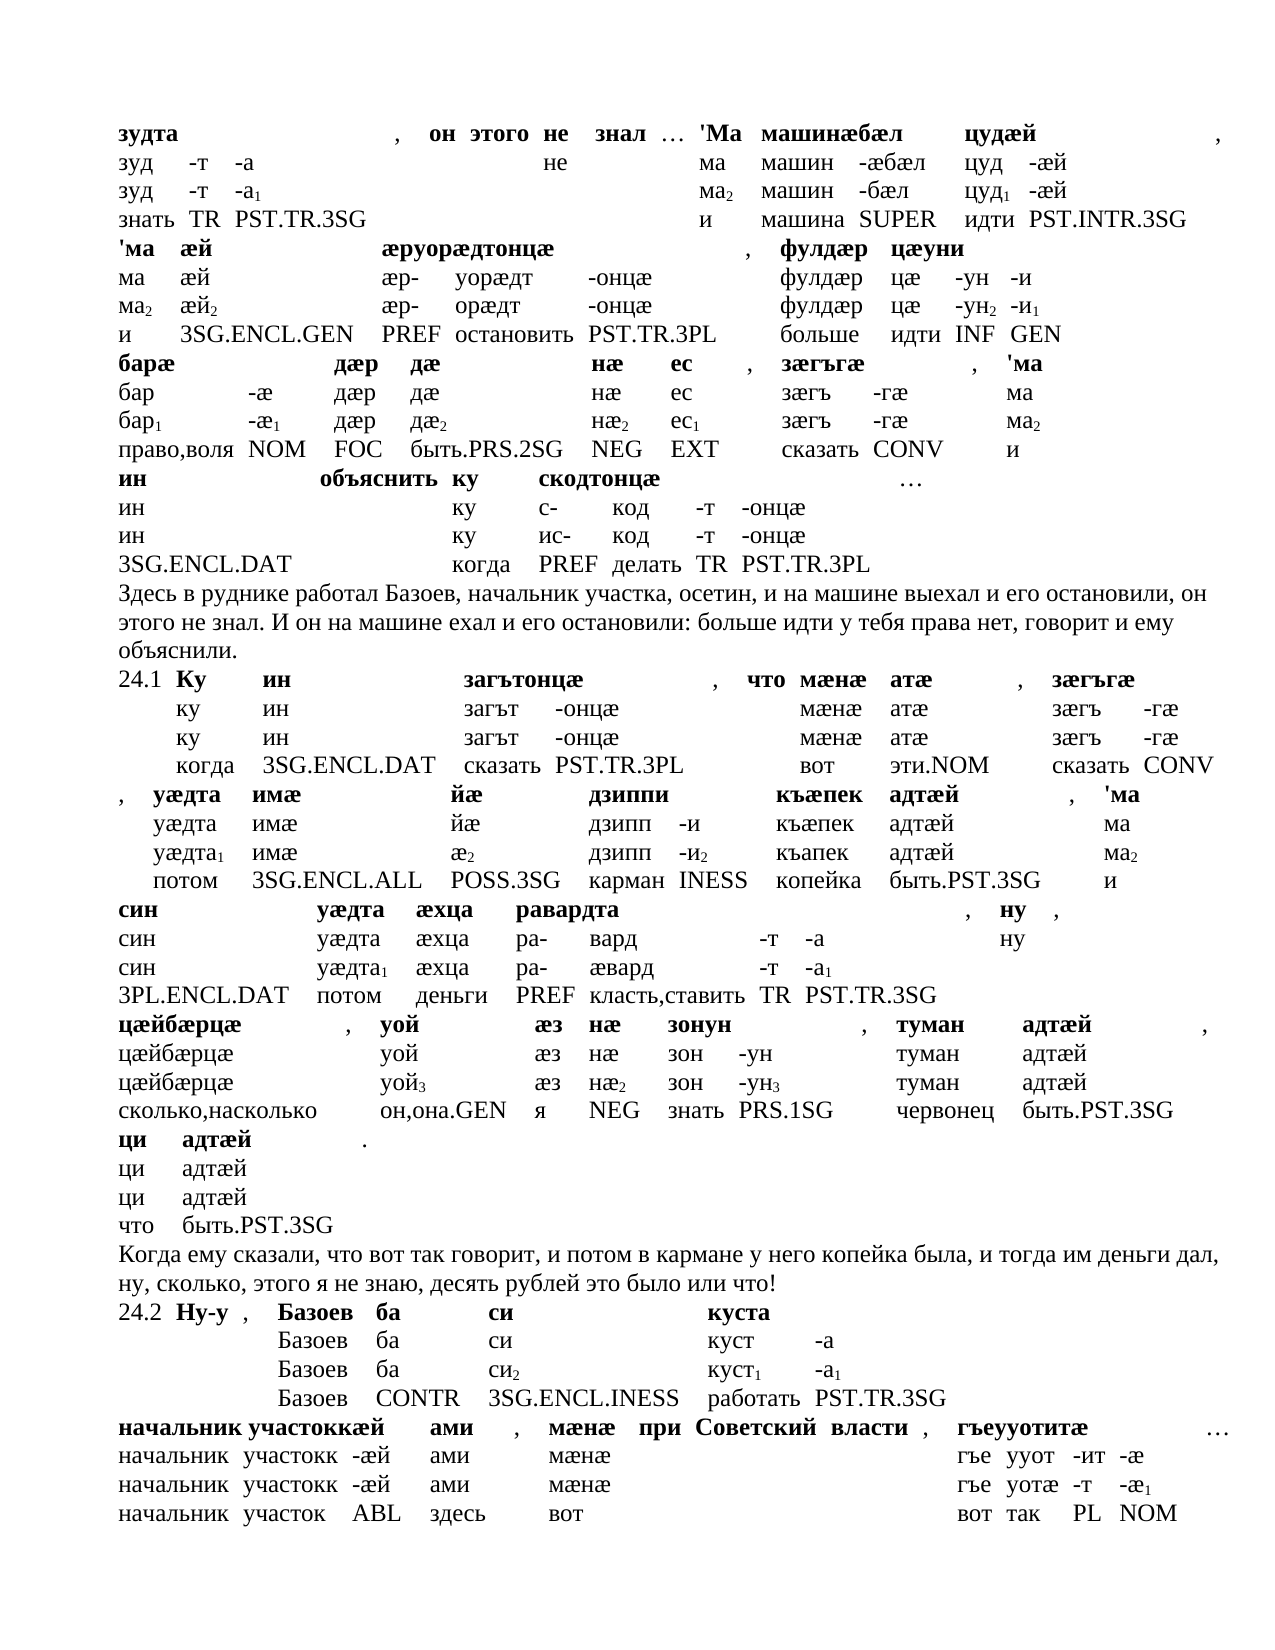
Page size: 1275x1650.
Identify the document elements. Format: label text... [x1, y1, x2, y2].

text , [965, 894, 986, 923]
text и [118, 319, 152, 348]
text -и [1010, 262, 1062, 291]
text мæнæ [799, 722, 862, 751]
text æхца [416, 952, 488, 981]
text зæгъ [1052, 722, 1129, 751]
text -а [234, 147, 367, 176]
text ес [670, 348, 733, 377]
text равардта [516, 894, 951, 923]
text что [747, 664, 786, 693]
text -гæ [1143, 722, 1214, 751]
text ин [262, 722, 436, 751]
text барæ [118, 348, 320, 377]
text сказать [781, 434, 859, 463]
text сколько,насколько [118, 1096, 317, 1124]
text не [543, 147, 568, 176]
text загът [463, 693, 541, 722]
text код [612, 492, 682, 521]
text -æ1 [248, 406, 306, 434]
text PST.TR.3SG [805, 981, 937, 1009]
text когда [176, 751, 234, 779]
text эти.NOM [890, 751, 989, 779]
text ку [176, 693, 234, 722]
text GEN [1010, 319, 1062, 348]
text FOC [334, 434, 383, 463]
text идти [964, 204, 1015, 233]
text и [1006, 434, 1041, 463]
text PREF [381, 319, 441, 348]
text , [747, 348, 768, 377]
text -æ1 [1119, 1469, 1177, 1498]
text æй2 [180, 291, 354, 319]
text быть.PST.3SG [889, 866, 1041, 894]
text начальник [118, 1469, 229, 1498]
text и [699, 204, 733, 233]
text зон [668, 1038, 724, 1067]
text с- [538, 492, 598, 521]
text , [712, 664, 733, 693]
text фулдæр [780, 291, 863, 319]
text PRS.1SG [738, 1096, 833, 1124]
text мæнæ [799, 693, 862, 722]
text , [861, 1009, 882, 1038]
text -а [814, 1326, 947, 1354]
text NEG [589, 1096, 640, 1124]
text атæ [890, 664, 1003, 693]
text фулдæр [780, 233, 877, 262]
text -онцæ [741, 521, 871, 549]
text Базоев [277, 1297, 362, 1326]
text Советский [695, 1412, 817, 1441]
text ку [452, 463, 524, 492]
text æр- [381, 262, 441, 291]
text -т [1073, 1469, 1105, 1498]
text æвард [589, 952, 745, 981]
text нæ [591, 377, 643, 406]
text адтæй [182, 1153, 334, 1182]
text цæ [891, 291, 941, 319]
text -онцæ [741, 492, 871, 521]
text си [488, 1297, 694, 1326]
text зæгъ [781, 406, 859, 434]
text ба [376, 1326, 460, 1354]
text начальник [118, 1441, 229, 1469]
text гъе [957, 1469, 992, 1498]
text копейка [776, 866, 862, 894]
text червонец [896, 1096, 994, 1124]
text -а1 [805, 952, 937, 981]
text NOM [1119, 1498, 1177, 1527]
text зæгъгæ [781, 348, 958, 377]
text цæйбæрцæ [118, 1067, 317, 1096]
text этого [470, 118, 529, 147]
text быть.PST.3SG [1022, 1096, 1174, 1124]
text ин [262, 693, 436, 722]
text -ун [738, 1038, 833, 1067]
text -онцæ [555, 722, 684, 751]
text , [118, 779, 139, 808]
text -онцæ [555, 693, 684, 722]
text -бæл [859, 176, 937, 204]
text быть.PRS.2SG [410, 434, 564, 463]
text адтæй [1022, 1067, 1174, 1096]
text PST.TR.3SG [814, 1383, 947, 1412]
text INESS [678, 866, 748, 894]
text PST.INTR.3SG [1028, 204, 1187, 233]
text æруорæдтонцæ [381, 233, 731, 262]
text ами [429, 1412, 500, 1441]
text цудæй [964, 118, 1201, 147]
text дæ [410, 377, 564, 406]
text … [1205, 1412, 1230, 1441]
text больше [780, 319, 863, 348]
text -гæ [873, 377, 944, 406]
text Базоев [277, 1354, 348, 1383]
text дæр [334, 348, 396, 377]
text куст1 [707, 1354, 801, 1383]
text нæ2 [589, 1067, 640, 1096]
text TR [189, 204, 221, 233]
text PST.TR.3PL [588, 319, 717, 348]
text 3SG.ENCL.GEN [180, 319, 354, 348]
text ку [452, 521, 511, 549]
text CONV [873, 434, 944, 463]
text зонун [668, 1009, 847, 1038]
text -æй [1028, 147, 1187, 176]
text класть,ставить [589, 981, 745, 1009]
text PREF [538, 549, 598, 578]
text потом [153, 866, 224, 894]
text ма [1006, 377, 1041, 406]
text ма2 [699, 176, 733, 204]
text 3SG.ENCL.INESS [488, 1383, 680, 1412]
text Ку [176, 664, 248, 693]
text дзипп [589, 808, 665, 837]
text си2 [488, 1354, 680, 1383]
text скодтонцæ [538, 463, 884, 492]
text INF [955, 319, 996, 348]
text CONV [1143, 751, 1214, 779]
text мæнæ [799, 664, 876, 693]
text TR [696, 549, 728, 578]
text уой3 [380, 1067, 507, 1096]
text уæдта [317, 894, 402, 923]
text цуд1 [964, 176, 1015, 204]
text 3PL.ENCL.DAT [118, 981, 289, 1009]
text 3SG.ENCL.ALL [252, 866, 423, 894]
text вот [957, 1498, 992, 1527]
text 3SG.ENCL.DAT [262, 751, 436, 779]
text дзипп [589, 837, 665, 866]
text уорæдт [455, 262, 574, 291]
text ами [429, 1441, 486, 1469]
text уотæ [1006, 1469, 1059, 1498]
text 'Ма [699, 118, 747, 147]
text -т [759, 923, 791, 952]
text , [394, 118, 415, 147]
text знал [595, 118, 646, 147]
text , [1202, 1009, 1223, 1038]
text POSS.3SG [450, 866, 561, 894]
text -æй [1028, 176, 1187, 204]
text вот [548, 1498, 611, 1527]
text ну [999, 923, 1026, 952]
text участок [243, 1498, 338, 1527]
text участокк [243, 1469, 338, 1498]
text -æ [248, 377, 306, 406]
text æ2 [450, 837, 561, 866]
text ма [118, 262, 152, 291]
text -ун [955, 262, 996, 291]
text -æбæл [859, 147, 937, 176]
text Здесь в руднике работал Базоев, начальник участка, осетин, и на машине выехал и его остановили, он этого не знал. И он на машине ехал и его остановили: больше идти у тебя права нет, говорит и ему объяснили. [118, 578, 1249, 664]
text -онцæ [588, 291, 717, 319]
text SUPER [859, 204, 937, 233]
text ин [118, 521, 292, 549]
text дæр [334, 406, 383, 434]
text -а [805, 923, 937, 952]
text , [922, 1412, 943, 1441]
text си [488, 1326, 680, 1354]
text ма2 [118, 291, 152, 319]
text нæ2 [591, 406, 643, 434]
text код [612, 521, 682, 549]
text -и1 [1010, 291, 1062, 319]
text знать [668, 1096, 724, 1124]
text начальник участоккæй [118, 1412, 416, 1441]
text уой [380, 1009, 521, 1038]
text -т [189, 147, 221, 176]
text машин [761, 147, 845, 176]
text -гæ [873, 406, 944, 434]
text он [429, 118, 456, 147]
text цæуни [891, 233, 1076, 262]
text и [1103, 866, 1138, 894]
text -и [678, 808, 748, 837]
text йæ [450, 779, 575, 808]
text -æй [352, 1469, 402, 1498]
text зон [668, 1067, 724, 1096]
text син [118, 952, 289, 981]
text ес1 [670, 406, 719, 434]
text гъе [957, 1441, 992, 1469]
text Ну-у [176, 1297, 229, 1326]
text æз [534, 1038, 561, 1067]
text Когда ему сказали, что вот так говорит, и потом в кармане у него копейка была, и тогда им деньги дал, ну, сколько, этого я не знаю, десять рублей это было или что! [118, 1239, 1249, 1297]
text -т [696, 492, 728, 521]
text вард [589, 923, 745, 952]
text делать [612, 549, 682, 578]
text æхца [416, 923, 488, 952]
text объяснить [319, 463, 438, 492]
text дæр [334, 377, 383, 406]
text … [898, 463, 923, 492]
text ку [176, 722, 234, 751]
text , [1017, 664, 1038, 693]
text ма2 [1006, 406, 1041, 434]
text зудта [118, 118, 380, 147]
text ра- [516, 923, 576, 952]
text дæ2 [410, 406, 564, 434]
text начальник [118, 1498, 229, 1527]
text адтæй [182, 1124, 348, 1153]
text сказать [1052, 751, 1129, 779]
text -ит [1073, 1441, 1105, 1469]
text ин [118, 492, 292, 521]
text здесь [429, 1498, 486, 1527]
text 3SG.ENCL.DAT [118, 549, 292, 578]
text 24.1 [118, 664, 162, 693]
text 'ма [118, 233, 166, 262]
text когда [452, 549, 511, 578]
text атæ [890, 722, 989, 751]
text æз [534, 1009, 575, 1038]
text ABL [352, 1498, 402, 1527]
text æз [534, 1067, 561, 1096]
text ес [670, 377, 719, 406]
text машин [761, 176, 845, 204]
text нæ [589, 1009, 654, 1038]
text мæнæ [548, 1441, 611, 1469]
text адтæй [1022, 1038, 1174, 1067]
text работать [707, 1383, 801, 1412]
text æхца [416, 894, 502, 923]
text нæ [591, 348, 657, 377]
text идти [891, 319, 941, 348]
text ба [376, 1297, 474, 1326]
text -æ [1119, 1441, 1177, 1469]
text … [660, 118, 685, 147]
text адтæй [889, 837, 1041, 866]
text -т [759, 952, 791, 981]
text 'ма [1103, 779, 1152, 808]
text , [971, 348, 992, 377]
text ис- [538, 521, 598, 549]
text туман [896, 1038, 994, 1067]
text мæнæ [548, 1469, 611, 1498]
text участокк [243, 1441, 338, 1469]
text уæдта [317, 923, 388, 952]
text æй [180, 233, 368, 262]
text остановить [455, 319, 574, 348]
text куст [707, 1326, 801, 1354]
text -онцæ [588, 262, 717, 291]
text TR [759, 981, 791, 1009]
text -и2 [678, 837, 748, 866]
text я [534, 1096, 561, 1124]
text PST.TR.3SG [234, 204, 367, 233]
text сказать [463, 751, 541, 779]
text куста [707, 1297, 960, 1326]
text фулдæр [780, 262, 863, 291]
text , [345, 1009, 366, 1038]
text ци [118, 1182, 154, 1211]
text зæгъ [1052, 693, 1129, 722]
text ма [1103, 808, 1138, 837]
text цæ [891, 262, 941, 291]
text право,воля [118, 434, 234, 463]
text уæдта1 [317, 952, 388, 981]
text ууот [1006, 1441, 1059, 1469]
text власти [831, 1412, 908, 1441]
text вот [799, 751, 862, 779]
text син [118, 894, 303, 923]
text 'ма [1006, 348, 1054, 377]
text ба [376, 1354, 460, 1383]
text быть.PST.3SG [182, 1211, 334, 1239]
text орæдт [455, 291, 574, 319]
text , [242, 1297, 263, 1326]
text , [1069, 779, 1090, 808]
text мæнæ [548, 1412, 625, 1441]
text зæгъ [781, 377, 859, 406]
text PST.TR.3PL [555, 751, 684, 779]
text машина [761, 204, 845, 233]
text ами [429, 1469, 486, 1498]
text не [543, 118, 581, 147]
text бар1 [118, 406, 234, 434]
text ку [452, 492, 511, 521]
text атæ [890, 693, 989, 722]
text PST.TR.3PL [741, 549, 871, 578]
text цæйбæрцæ [118, 1009, 331, 1038]
text . [361, 1124, 382, 1153]
text уой [380, 1038, 507, 1067]
text зуд [118, 176, 175, 204]
text Базоев [277, 1383, 348, 1412]
text ин [118, 463, 306, 492]
text къæпек [776, 808, 862, 837]
text -ун3 [738, 1067, 833, 1096]
text загът [463, 722, 541, 751]
text æй [180, 262, 354, 291]
text туман [896, 1067, 994, 1096]
text Базоев [277, 1326, 348, 1354]
text потом [317, 981, 388, 1009]
text æр- [381, 291, 441, 319]
text къапек [776, 837, 862, 866]
text CONTR [376, 1383, 460, 1412]
text гъеууотитæ [957, 1412, 1191, 1441]
text -гæ [1143, 693, 1214, 722]
text адтæй [889, 779, 1055, 808]
text син [118, 923, 289, 952]
text при [638, 1412, 681, 1441]
text NOM [248, 434, 306, 463]
text ма2 [1103, 837, 1138, 866]
text -а1 [814, 1354, 947, 1383]
text цæйбæрцæ [118, 1038, 317, 1067]
text уæдта [153, 779, 238, 808]
text ра- [516, 952, 576, 981]
text адтæй [182, 1182, 334, 1211]
text ин [262, 664, 450, 693]
text знать [118, 204, 175, 233]
text что [118, 1211, 154, 1239]
text -т [189, 176, 221, 204]
text ци [118, 1124, 168, 1153]
text бар [118, 377, 234, 406]
text -а1 [234, 176, 367, 204]
text , [513, 1412, 534, 1441]
text зуд [118, 147, 175, 176]
text ци [118, 1153, 154, 1182]
text нæ [589, 1038, 640, 1067]
text 24.2 [118, 1297, 162, 1326]
text уæдта [153, 808, 224, 837]
text -ун2 [955, 291, 996, 319]
text зæгъгæ [1052, 664, 1228, 693]
text загътонцæ [463, 664, 698, 693]
text карман [589, 866, 665, 894]
text он,она.GEN [380, 1096, 507, 1124]
text машинæбæл [761, 118, 951, 147]
text туман [896, 1009, 1008, 1038]
text ну [999, 894, 1039, 923]
text так [1006, 1498, 1059, 1527]
text имæ [252, 808, 423, 837]
text деньги [416, 981, 488, 1009]
text адтæй [1022, 1009, 1188, 1038]
text ма [699, 147, 733, 176]
text имæ [252, 779, 437, 808]
text дæ [410, 348, 577, 377]
text къæпек [776, 779, 875, 808]
text имæ [252, 837, 423, 866]
text -æй [352, 1441, 402, 1469]
text PL [1073, 1498, 1105, 1527]
text уæдта1 [153, 837, 224, 866]
text дзиппи [589, 779, 762, 808]
text EXT [670, 434, 719, 463]
text , [1215, 118, 1236, 147]
text цуд [964, 147, 1015, 176]
text NEG [591, 434, 643, 463]
text -т [696, 521, 728, 549]
text йæ [450, 808, 561, 837]
text PREF [516, 981, 576, 1009]
text , [1053, 894, 1074, 923]
text , [745, 233, 766, 262]
text адтæй [889, 808, 1041, 837]
